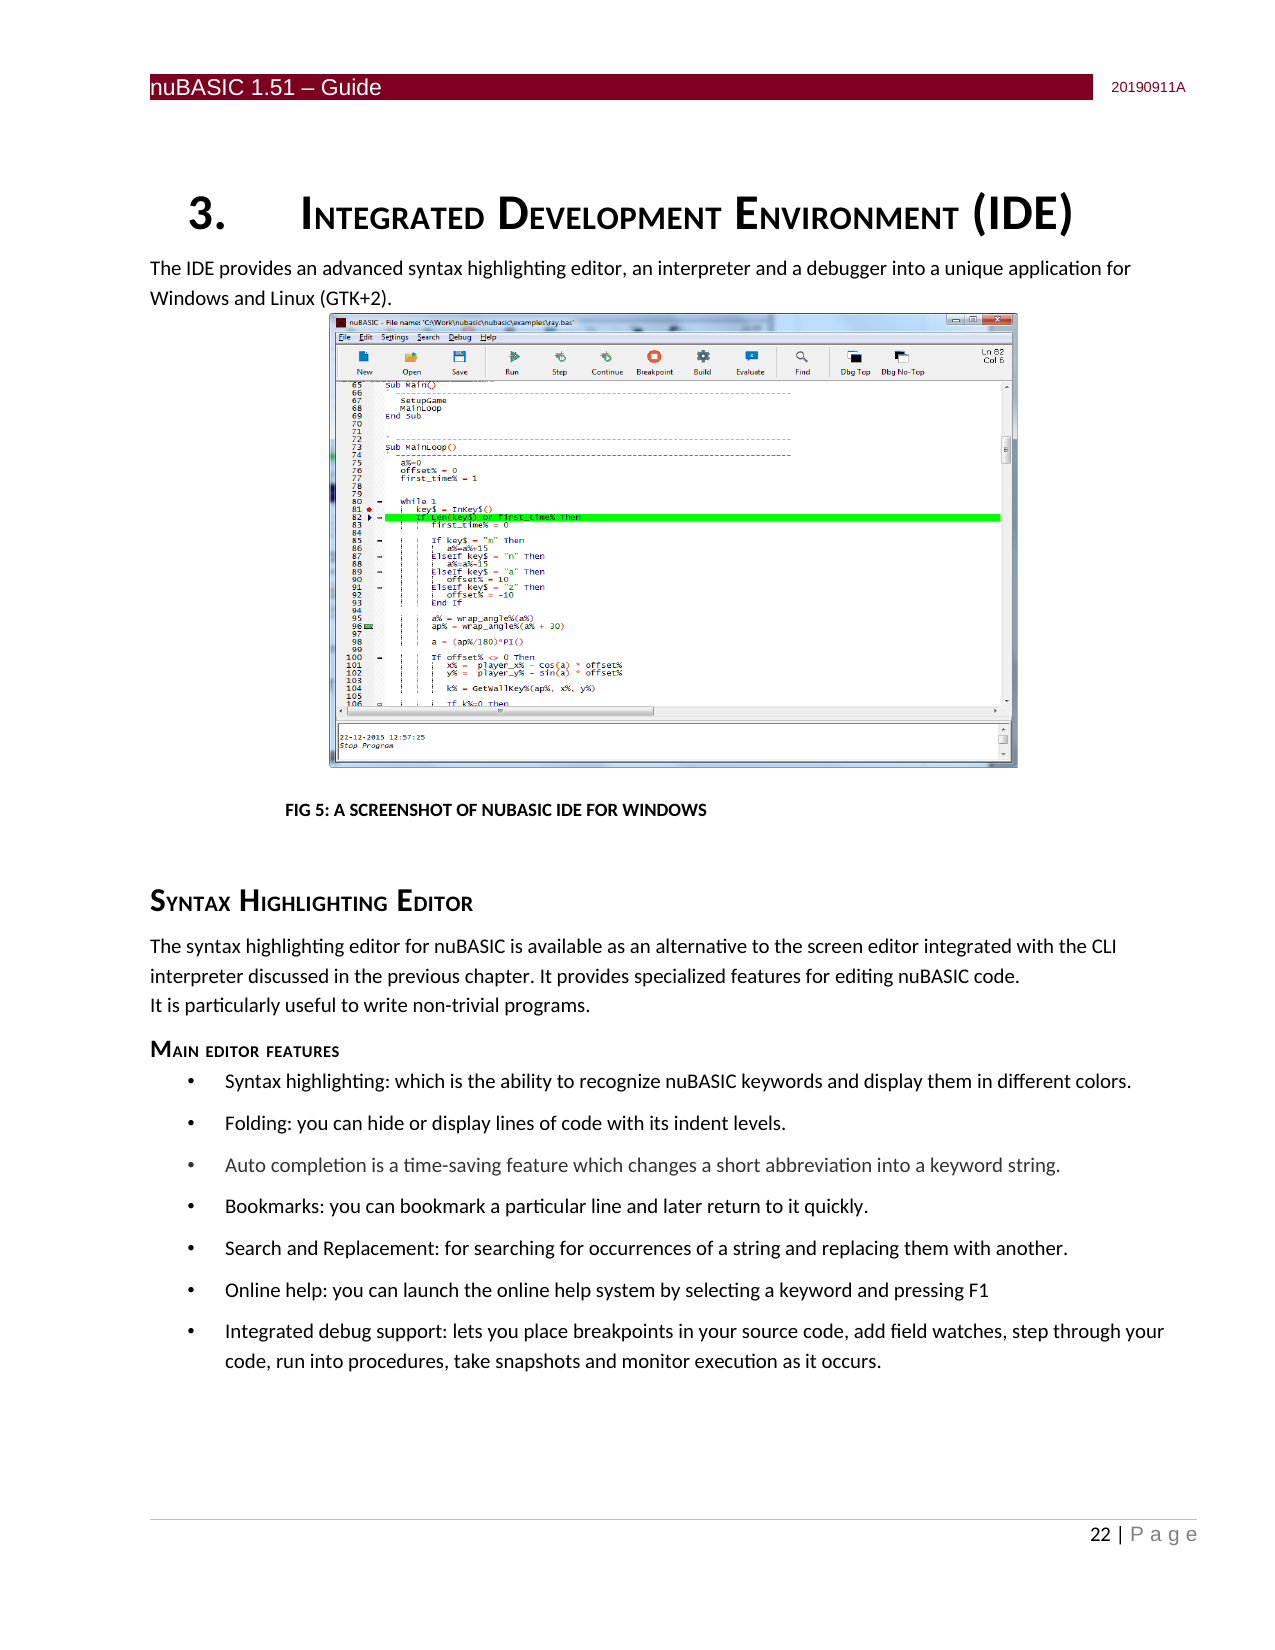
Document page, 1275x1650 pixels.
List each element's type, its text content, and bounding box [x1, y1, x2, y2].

text The IDE provides an advanced syntax highlighting editor, an interpreter and a debugger into a unique application for Windows and Linux (GTK+2). [150, 256, 1197, 310]
subtitle Syntax Highlighting Editor [150, 878, 1197, 919]
text Fig 5: a screenshot of nubasic ide for windows [285, 798, 1062, 821]
list Bookmarks: you can bookmark a particular line and later return to it quickly. [187, 1194, 1197, 1219]
list Auto completion is a time-saving feature which changes a short abbreviation into a keyword string. [187, 1152, 1197, 1177]
picture [329, 313, 1018, 768]
subtitle Main editor features [150, 1034, 1197, 1064]
subtitle Integrated Development Environment (IDE) [187, 181, 1197, 242]
list Folding: you can hide or display lines of code with its indent levels. [187, 1110, 1197, 1136]
list Search and Replacement: for searching for occurrences of a string and replacing them with another. [187, 1235, 1197, 1261]
list Online help: you can launch the online help system by selecting a keyword and pressing F1 [187, 1277, 1197, 1302]
list Syntax highlighting: which is the ability to recognize nuBASIC keywords and display them in different colors. [187, 1069, 1197, 1094]
list Integrated debug support: lets you place breakpoints in your source code, add field watches, step through your code, run into procedures, take snapshots and monitor execution as it occurs. [187, 1319, 1197, 1373]
text The syntax highlighting editor for nuBASIC is available as an alternative to the screen editor integrated with the CLI interpreter discussed in the previous chapter. It provides specialized features for editing nuBASIC code. [150, 934, 1197, 988]
text It is particularly useful to write non-trivial programs. [150, 992, 1197, 1017]
